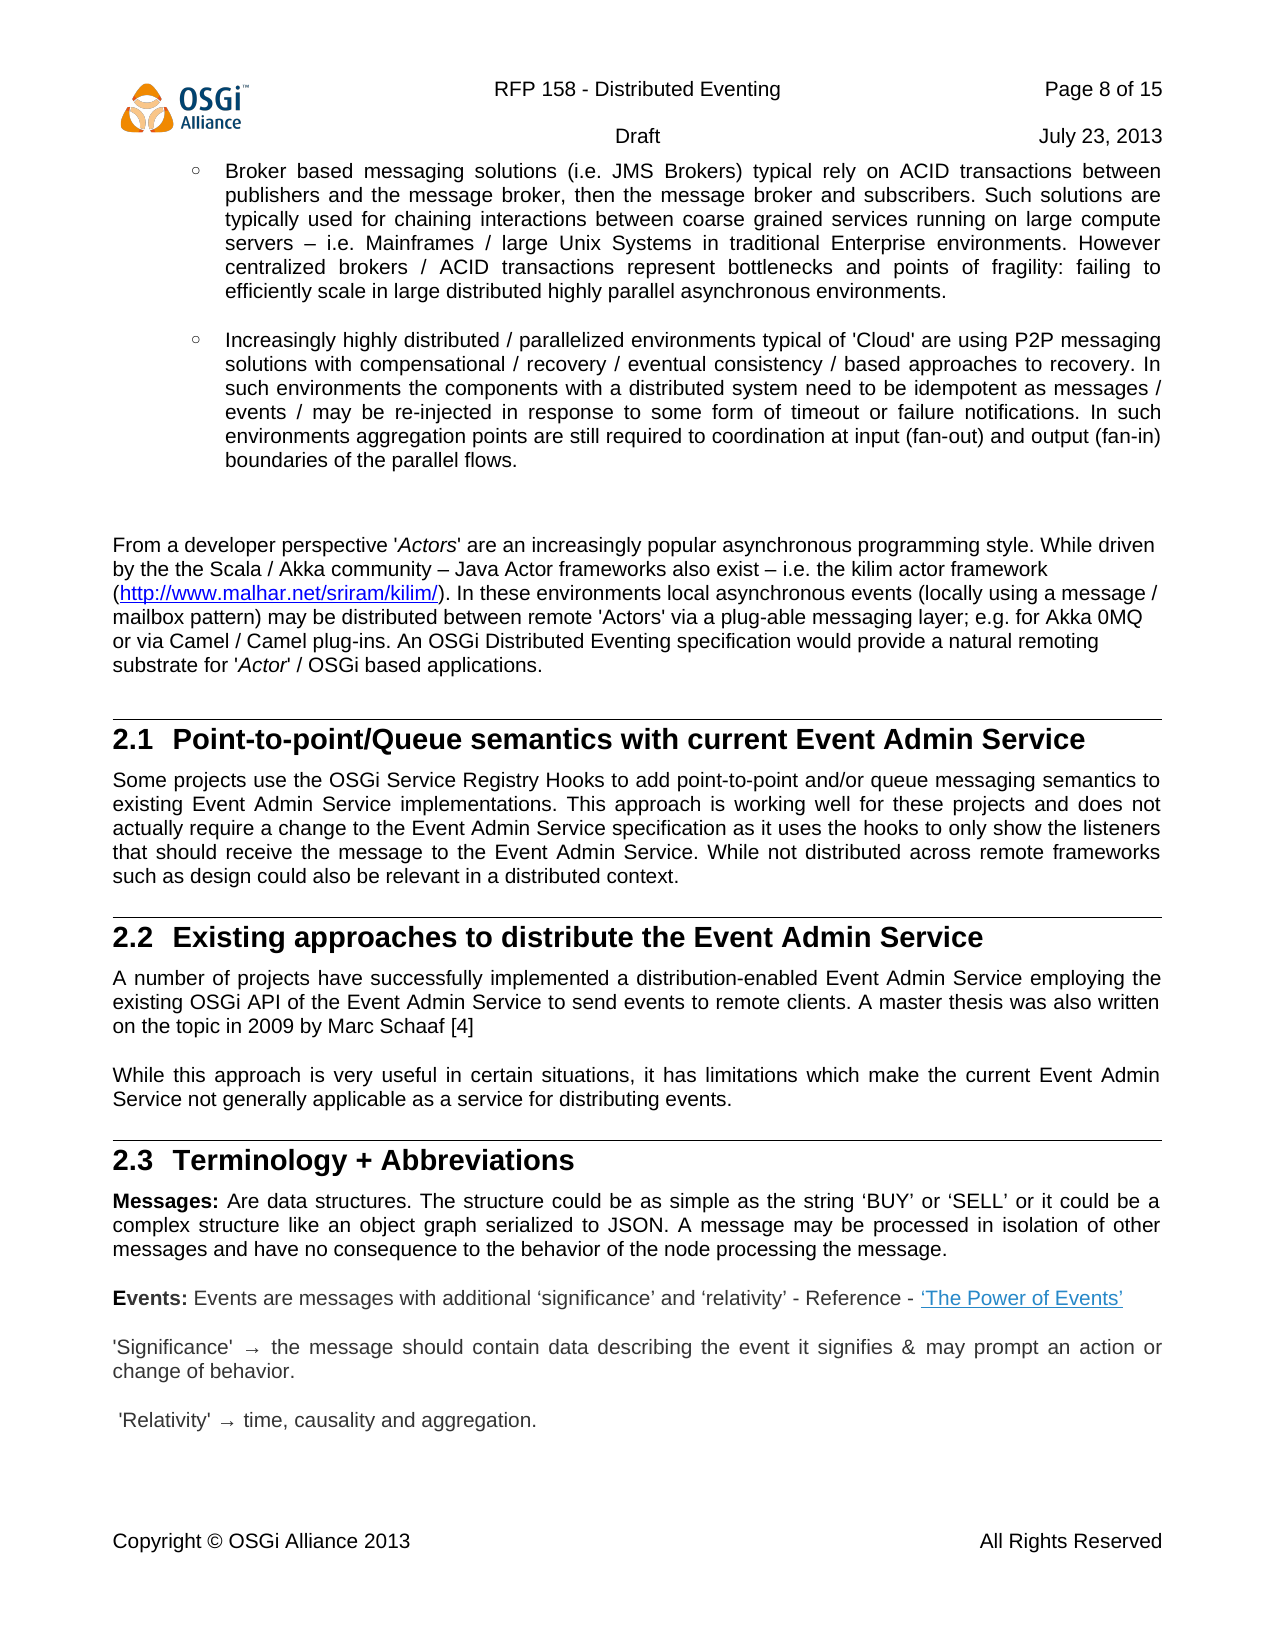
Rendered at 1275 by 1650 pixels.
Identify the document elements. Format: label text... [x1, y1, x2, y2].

text Some projects use the OSGi Service Registry Hooks to add point-to-point and/or queue messaging semantics to existing Event Admin Service implementations. This approach is working well for these projects and does not actually require a change to the Event Admin Service specification as it uses the hooks to only show the listeners that should receive the message to the Event Admin Service. While not distributed across remote frameworks such as design could also be relevant in a distributed context. [112, 768, 1162, 887]
list Increasingly highly distributed / parallelized environments typical of 'Cloud' are using P2P messaging solutions with compensational / recovery / eventual consistency / based approaches to recovery. In such environments the components with a distributed system need to be idempotent as messages / events / may be re-injected in response to some form of timeout or failure notifications. In such environments aggregation points are still required to coordination at input (fan-out) and output (fan-in) boundaries of the parallel flows. [187, 328, 1162, 472]
subtitle Existing approaches to distribute the Event Admin Service [112, 918, 1162, 953]
text 'Relativity' → time, causality and aggregation. [112, 1408, 1162, 1432]
text Events: Events are messages with additional ‘significance’ and ‘relativity’ - Reference - ‘The Power of Events’ [112, 1286, 1162, 1310]
text 'Significance' → the message should contain data describing the event it signifies & may prompt an action or change of behavior. [112, 1335, 1162, 1383]
subtitle Terminology + Abbreviations [112, 1141, 1162, 1176]
text Messages: Are data structures. The structure could be as simple as the string ‘BUY’ or ‘SELL’ or it could be a complex structure like an object graph serialized to JSON. A message may be processed in isolation of other messages and have no consequence to the behavior of the node processing the message. [112, 1189, 1162, 1261]
text From a developer perspective 'Actors' are an increasingly popular asynchronous programming style. While driven by the the Scala / Akka community – Java Actor frameworks also exist – i.e. the kilim actor framework (http://www.malhar.net/sriram/kilim/). In these environments local asynchronous events (locally using a message / mailbox pattern) may be distributed between remote 'Actors' via a plug-able messaging layer; e.g. for Akka 0MQ or via Camel / Camel plug-ins. An OSGi Distributed Eventing specification would provide a natural remoting substrate for 'Actor' / OSGi based applications. [112, 533, 1162, 677]
text A number of projects have successfully implemented a distribution-enabled Event Admin Service employing the existing OSGi API of the Event Admin Service to send events to remote clients. A master thesis was also written on the topic in 2009 by Marc Schaaf [4]. [112, 966, 1162, 1038]
text While this approach is very useful in certain situations, it has limitations which make the current Event Admin Service not generally applicable as a service for distributing events. [112, 1063, 1162, 1111]
subtitle Point-to-point/Queue semantics with current Event Admin Service [112, 720, 1162, 755]
list Broker based messaging solutions (i.e. JMS Brokers) typical rely on ACID transactions between publishers and the message broker, then the message broker and subscribers. Such solutions are typically used for chaining interactions between coarse grained services running on large compute servers – i.e. Mainframes / large Unix Systems in traditional Enterprise environments. However centralized brokers / ACID transactions represent bottlenecks and points of fragility: failing to efficiently scale in large distributed highly parallel asynchronous environments. [187, 159, 1162, 303]
picture [113, 76, 257, 140]
